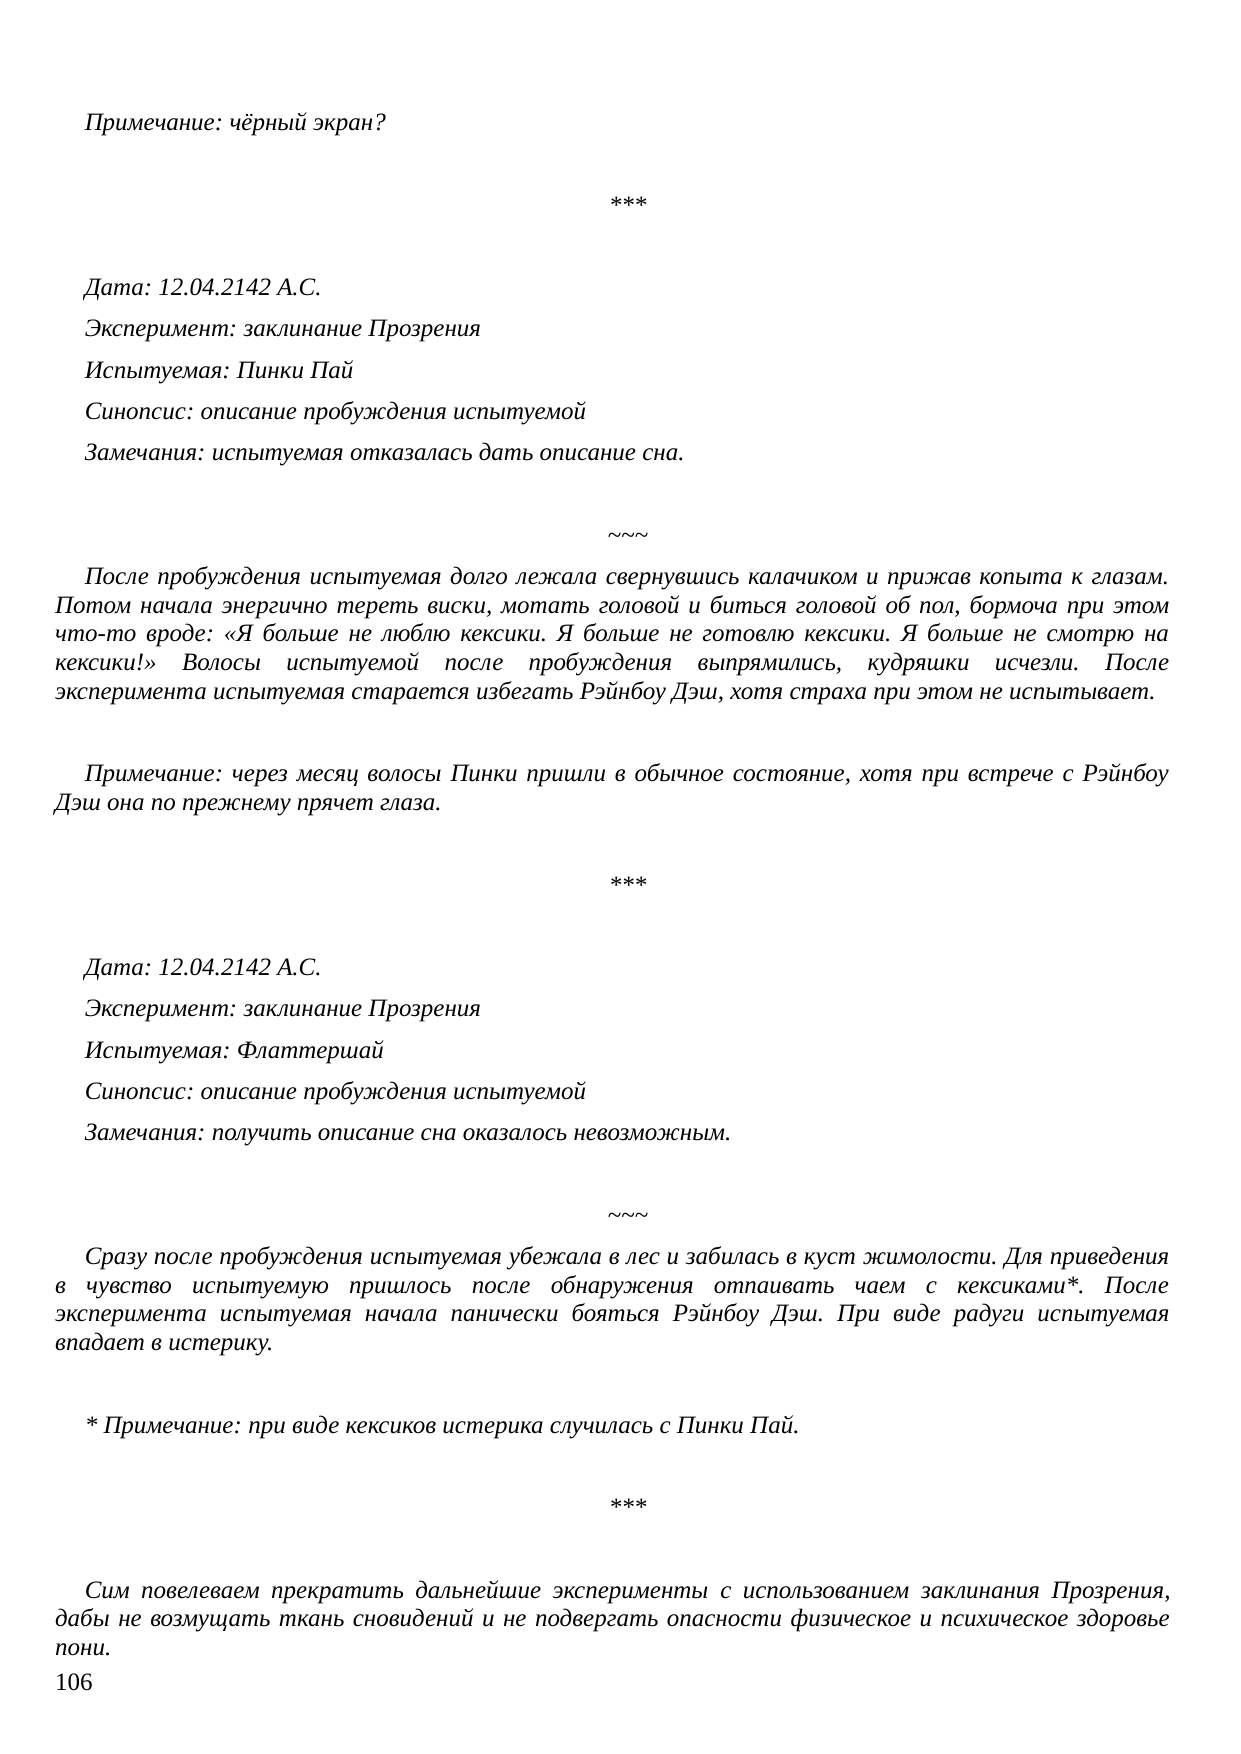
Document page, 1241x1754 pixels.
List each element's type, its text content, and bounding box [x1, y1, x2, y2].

text *** [55, 190, 1173, 218]
text Эксперимент: заклинание Прозрения [55, 993, 1173, 1022]
text Эксперимент: заклинание Прозрения [55, 313, 1173, 342]
text Дата: 12.04.2142 А.С. [55, 952, 1173, 981]
text Синопсис: описание пробуждения испытуемой [55, 1076, 1173, 1105]
text * Примечание: при виде кексиков истерика случилась с Пинки Пай. [55, 1410, 1173, 1438]
text ~~~ [55, 520, 1173, 548]
text Синопсис: описание пробуждения испытуемой [55, 396, 1173, 425]
text Сразу после пробуждения испытуемая убежала в лес и забилась в куст жимолости. Для приведения в чувство испытуемую пришлось после обнаружения отпаивать чаем с кексиками*. После эксперимента испытуемая начала панически бояться Рэйнбоу Дэш. При виде радуги испытуемая впадает в истерику. [55, 1241, 1173, 1356]
text Испытуемая: Флаттершай [55, 1035, 1173, 1063]
text Замечания: испытуемая отказалась дать описание сна. [55, 437, 1173, 466]
text Сим повелеваем прекратить дальнейшие эксперименты с использованием заклинания Прозрения, дабы не возмущать ткань сновидений и не подвергать опасности физическое и психическое здоровье пони. [55, 1575, 1173, 1661]
text Дата: 12.04.2142 А.С. [55, 272, 1173, 301]
text *** [55, 1492, 1173, 1521]
text Примечание: чёрный экран? [55, 107, 1173, 136]
text *** [55, 870, 1173, 898]
text Примечание: через месяц волосы Пинки пришли в обычное состояние, хотя при встрече с Рэйнбоу Дэш она по прежнему прячет глаза. [55, 758, 1173, 816]
text ~~~ [55, 1200, 1173, 1228]
text Испытуемая: Пинки Пай [55, 355, 1173, 383]
text Замечания: получить описание сна оказалось невозможным. [55, 1117, 1173, 1146]
text После пробуждения испытуемая долго лежала свернувшись калачиком и прижав копыта к глазам. Потом начала энергично тереть виски, мотать головой и биться головой об пол, бормоча при этом что-то вроде: «Я больше не люблю кексики. Я больше не готовлю кексики. Я больше не смотрю на кексики!» Волосы испытуемой после пробуждения выпрямились, кудряшки исчезли. После эксперимента испытуемая старается избегать Рэйнбоу Дэш, хотя страха при этом не испытывает. [55, 561, 1173, 705]
